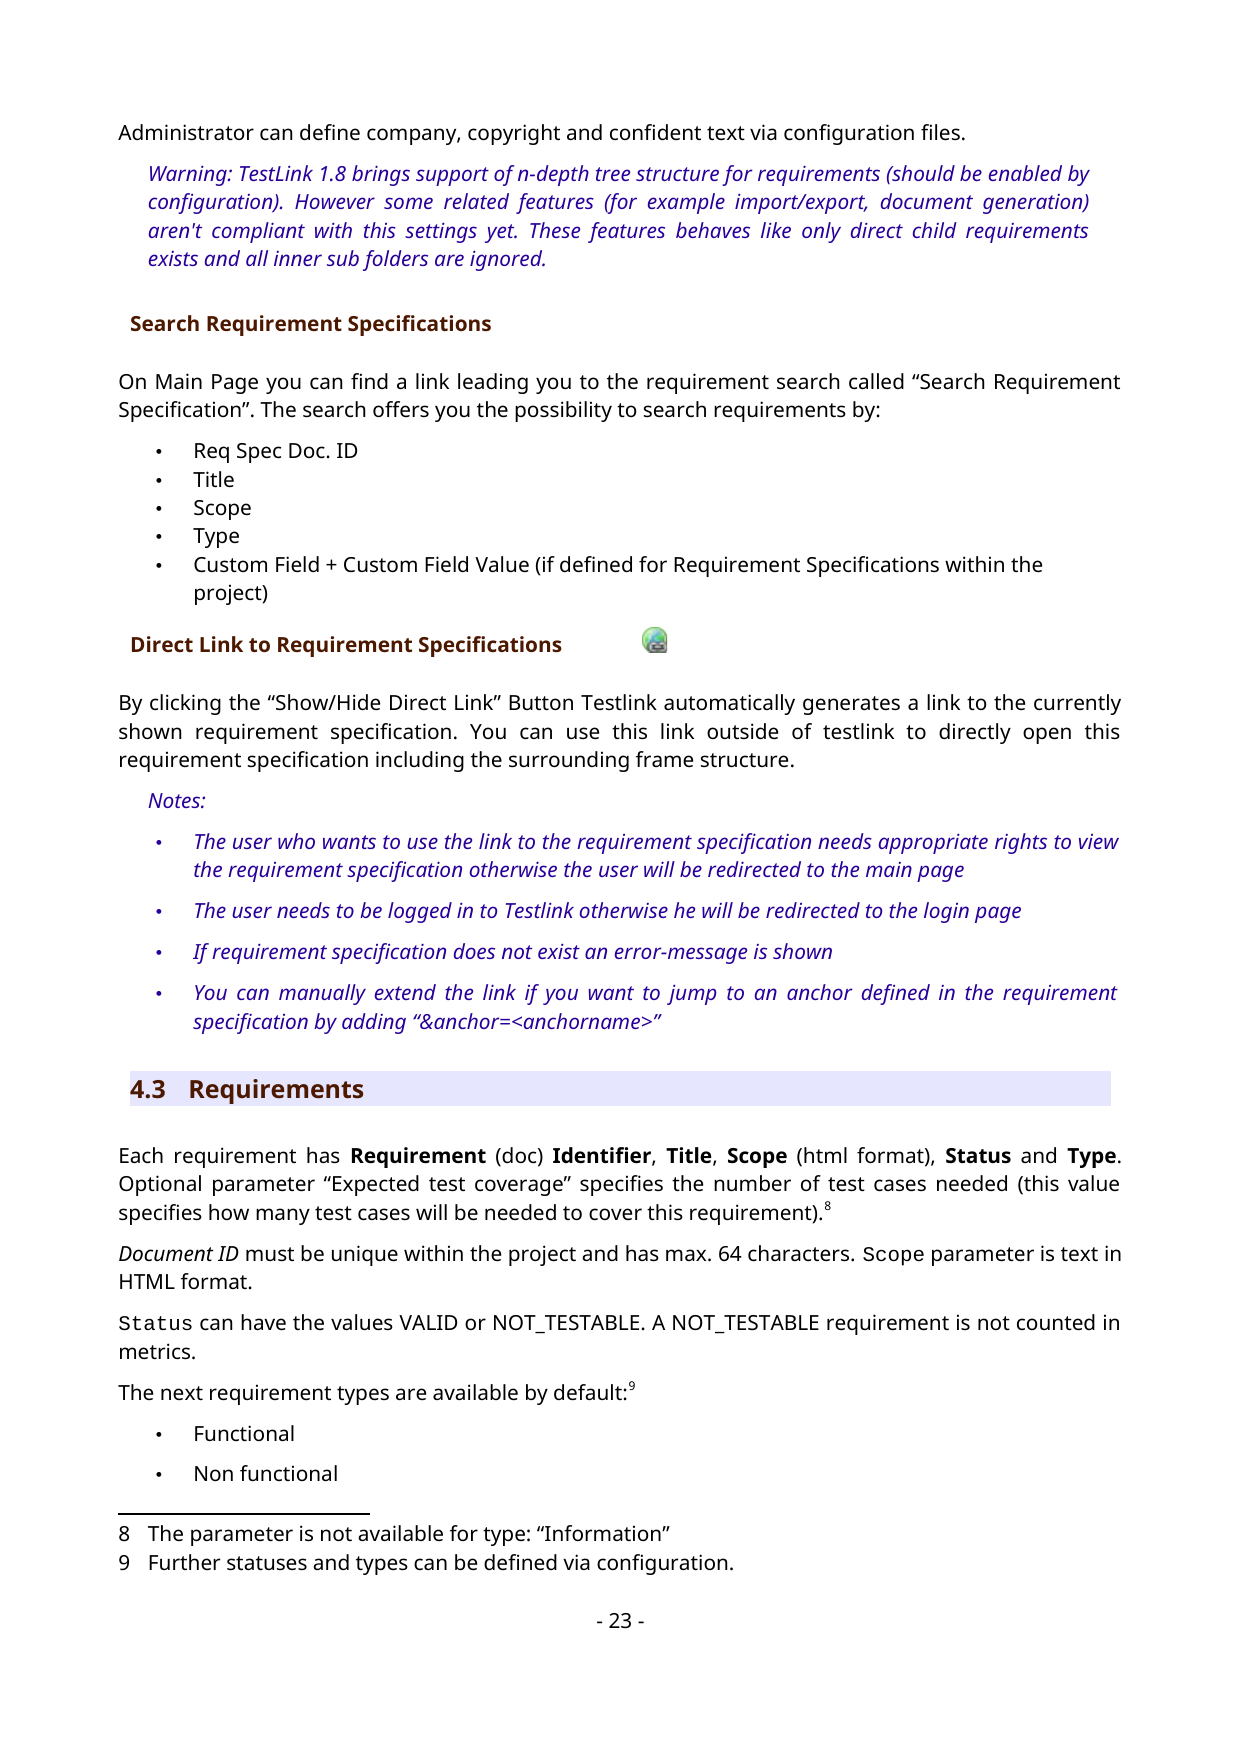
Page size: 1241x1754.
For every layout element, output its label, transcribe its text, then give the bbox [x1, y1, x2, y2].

picture [642, 627, 668, 653]
text Each requirement has Requirement (doc) Identifier, Title, Scope (html format), Status and Type. Optional parameter “Expected test coverage” specifies the number of test cases needed (this value specifies how many test cases will be needed to cover this requirement). [118, 1141, 1122, 1226]
subtitle Search Requirement Specifications [130, 309, 1111, 337]
text Status can have the values VALID or NOT_TESTABLE. A NOT_TESTABLE requirement is not counted in metrics. [118, 1308, 1122, 1365]
text By clicking the “Show/Hide Direct Link” Button Testlink automatically generates a link to the currently shown requirement specification. You can use this link outside of testlink to directly open this requirement specification including the surrounding frame structure. [118, 688, 1122, 774]
text The parameter is not available for type: “Information” [118, 1519, 1122, 1548]
list You can manually extend the link if you want to jump to an anchor defined in the requirement specification by adding “&anchor=<anchorname>” [156, 978, 1122, 1035]
list Title [156, 465, 1122, 493]
text On Main Page you can find a link leading you to the requirement search called “Search Requirement Specification”. The search offers you the possibility to search requirements by: [118, 367, 1122, 424]
text Document ID must be unique within the project and has max. 64 characters. Scope parameter is text in HTML format. [118, 1239, 1122, 1296]
text Administrator can define company, copyright and confident text via configuration files. [118, 118, 1122, 147]
subtitle Direct Link to Requirement Specifications [130, 631, 1111, 659]
list Functional [156, 1419, 1122, 1447]
list The user needs to be logged in to Testlink otherwise he will be redirected to the login page [156, 897, 1122, 925]
list The user who wants to use the link to the requirement specification needs appropriate rights to view the requirement specification otherwise the user will be redirected to the main page [156, 827, 1122, 884]
text Further statuses and types can be defined via configuration. [118, 1548, 1122, 1576]
list If requirement specification does not exist an error-message is shown [156, 937, 1122, 966]
list Scope [156, 493, 1122, 522]
subtitle Requirements [130, 1071, 1111, 1106]
list Custom Field + Custom Field Value (if defined for Requirement Specifications within the project) [156, 550, 1122, 607]
text The next requirement types are available by default: [118, 1378, 1122, 1406]
list Non functional [156, 1459, 1122, 1488]
text Notes: [148, 786, 1093, 815]
list Type [156, 522, 1122, 550]
text Warning: TestLink 1.8 brings support of n-depth tree structure for requirements (should be enabled by configuration). However some related features (for example import/export, document generation) aren't compliant with this settings yet. These features behaves like only direct child requirements exists and all inner sub folders are ignored. [148, 159, 1093, 273]
list Req Spec Doc. ID [156, 436, 1122, 465]
